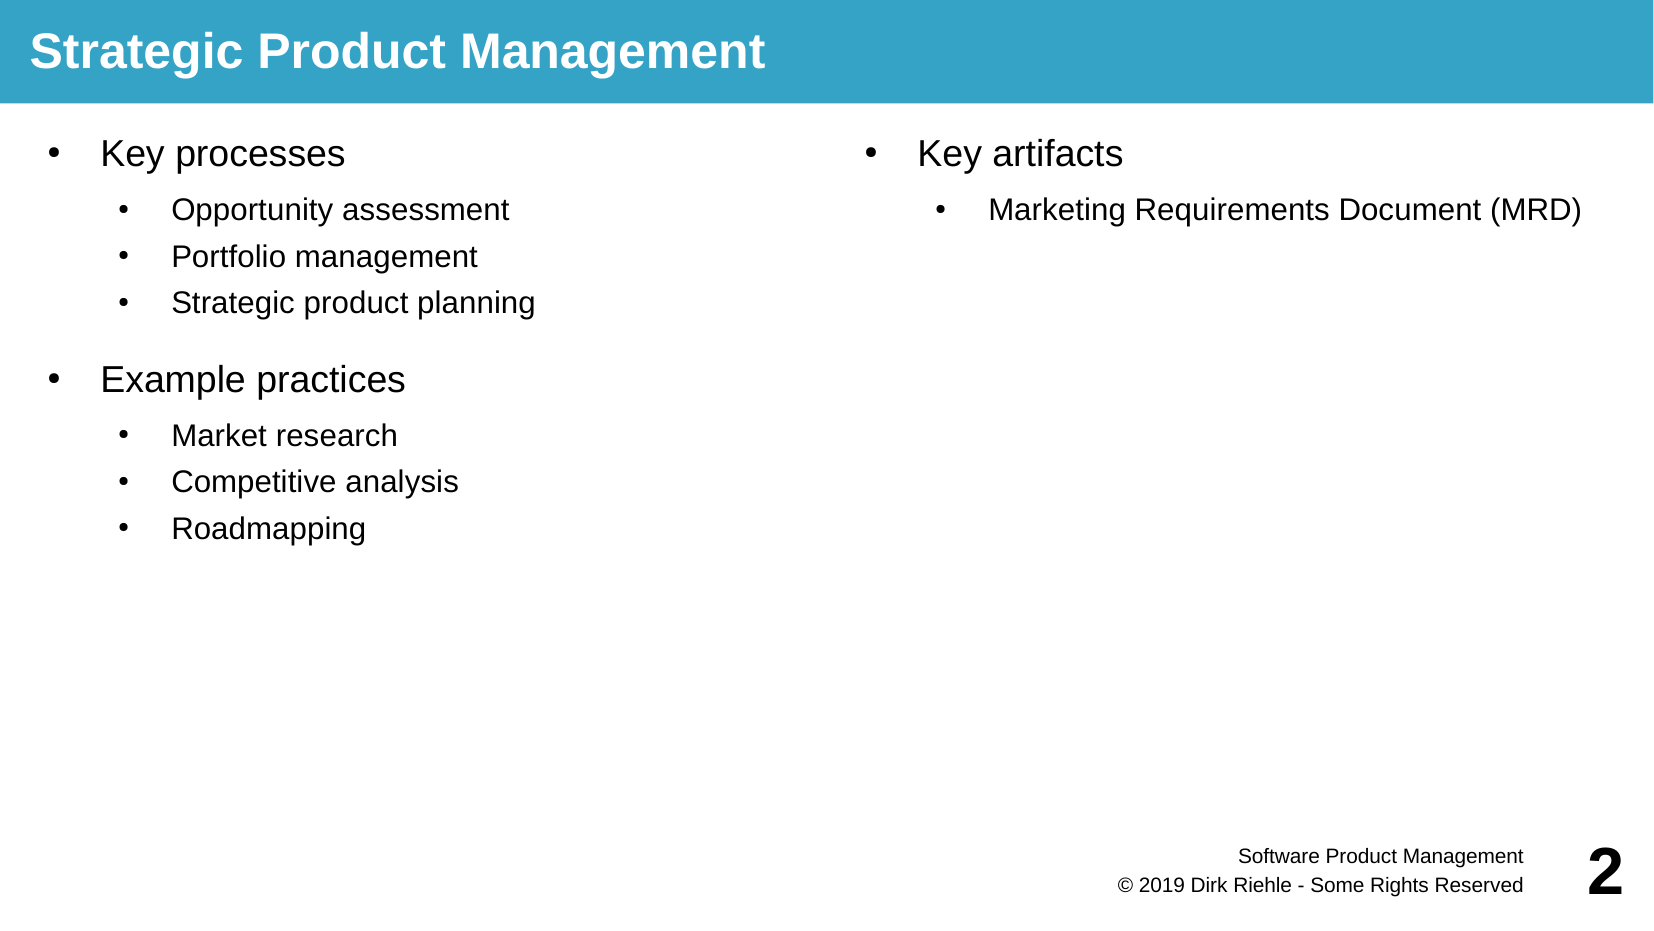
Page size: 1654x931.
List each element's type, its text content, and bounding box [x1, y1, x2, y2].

title Strategic Product Management [0, 0, 1654, 104]
list Key processes Opportunity assessment Portfolio management Strategic product planning Example practices Market research Competitive analysis Roadmapping [29, 132, 808, 813]
list Key artifacts Marketing Requirements Document (MRD) [846, 132, 1625, 813]
